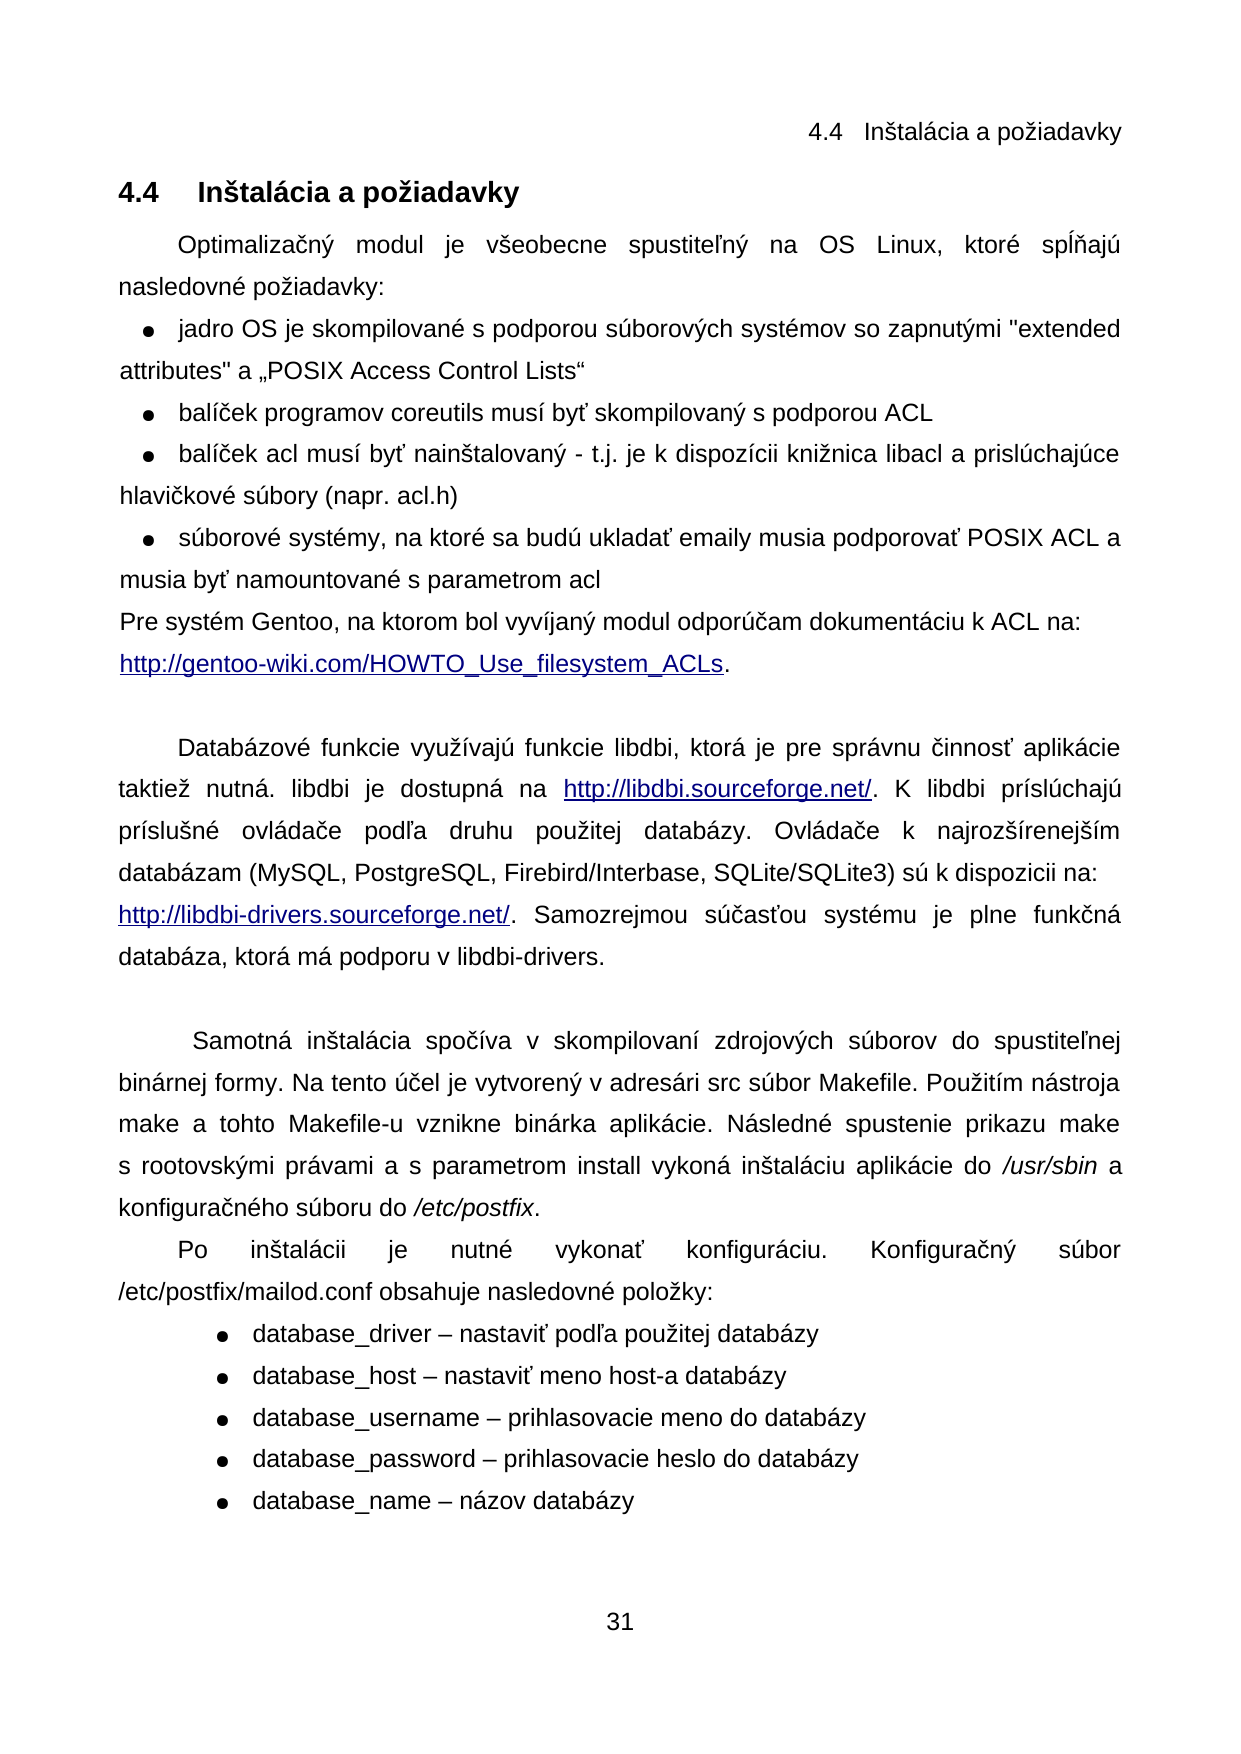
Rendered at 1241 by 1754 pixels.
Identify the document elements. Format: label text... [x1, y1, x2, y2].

list balíček acl musí byť nainštalovaný - t.j. je k dispozícii knižnica libacl a prislúchajúce hlavičkové súbory (napr. acl.h) [82, 440, 1122, 510]
list http://gentoo-wiki.com/HOWTO_Use_filesystem_ACLs. [82, 649, 1122, 677]
list database_driver – nastaviť podľa použitej databázy [156, 1319, 1122, 1347]
list balíček programov coreutils musí byť skompilovaný s podporou ACL [82, 398, 1122, 426]
text http://libdbi-drivers.sourceforge.net/. Samozrejmou súčasťou systému je plne funkčná databáza, ktorá má podporu v libdbi-drivers. [118, 901, 1122, 971]
list database_host – nastaviť meno host-a databázy [156, 1361, 1122, 1389]
text Po inštalácii je nutné vykonať konfiguráciu. Konfiguračný súbor /etc/postfix/mailod.conf obsahuje nasledovné položky: [118, 1236, 1122, 1306]
text Optimalizačný modul je všeobecne spustiteľný na OS Linux, ktoré spĺňajú nasledovné požiadavky: [118, 231, 1122, 301]
list database_password – prihlasovacie heslo do databázy [156, 1445, 1122, 1473]
text Databázové funkcie využívajú funkcie libdbi, ktorá je pre správnu činnosť aplikácie taktiež nutná. libdbi je dostupná na http://libdbi.sourceforge.net/. K libdbi príslúchajú príslušné ovládače podľa druhu použitej databázy. Ovládače k najrozšírenejším databázam (MySQL, PostgreSQL, Firebird/Interbase, SQLite/SQLite3) sú k dispozicii na: [118, 733, 1122, 887]
list jadro OS je skompilované s podporou súborových systémov so zapnutými "extended attributes" a „POSIX Access Control Lists“ [82, 314, 1122, 384]
list súborové systémy, na ktoré sa budú ukladať emaily musia podporovať POSIX ACL a musia byť namountované s parametrom acl [82, 524, 1122, 594]
list Pre systém Gentoo, na ktorom bol vyvíjaný modul odporúčam dokumentáciu k ACL na: [82, 608, 1122, 636]
text Samotná inštalácia spočíva v skompilovaní zdrojových súborov do spustiteľnej binárnej formy. Na tento účel je vytvorený v adresári src súbor Makefile. Použitím nástroja make a tohto Makefile-u vznikne binárka aplikácie. Následné spustenie prikazu make s rootovskými právami a s parametrom install vykoná inštaláciu aplikácie do /usr/sbin a konfiguračného súboru do /etc/postfix. [118, 1026, 1122, 1222]
list database_username – prihlasovacie meno do databázy [156, 1403, 1122, 1431]
list database_name – názov databázy [156, 1487, 1122, 1515]
subtitle Inštalácia a požiadavky [118, 176, 1122, 208]
